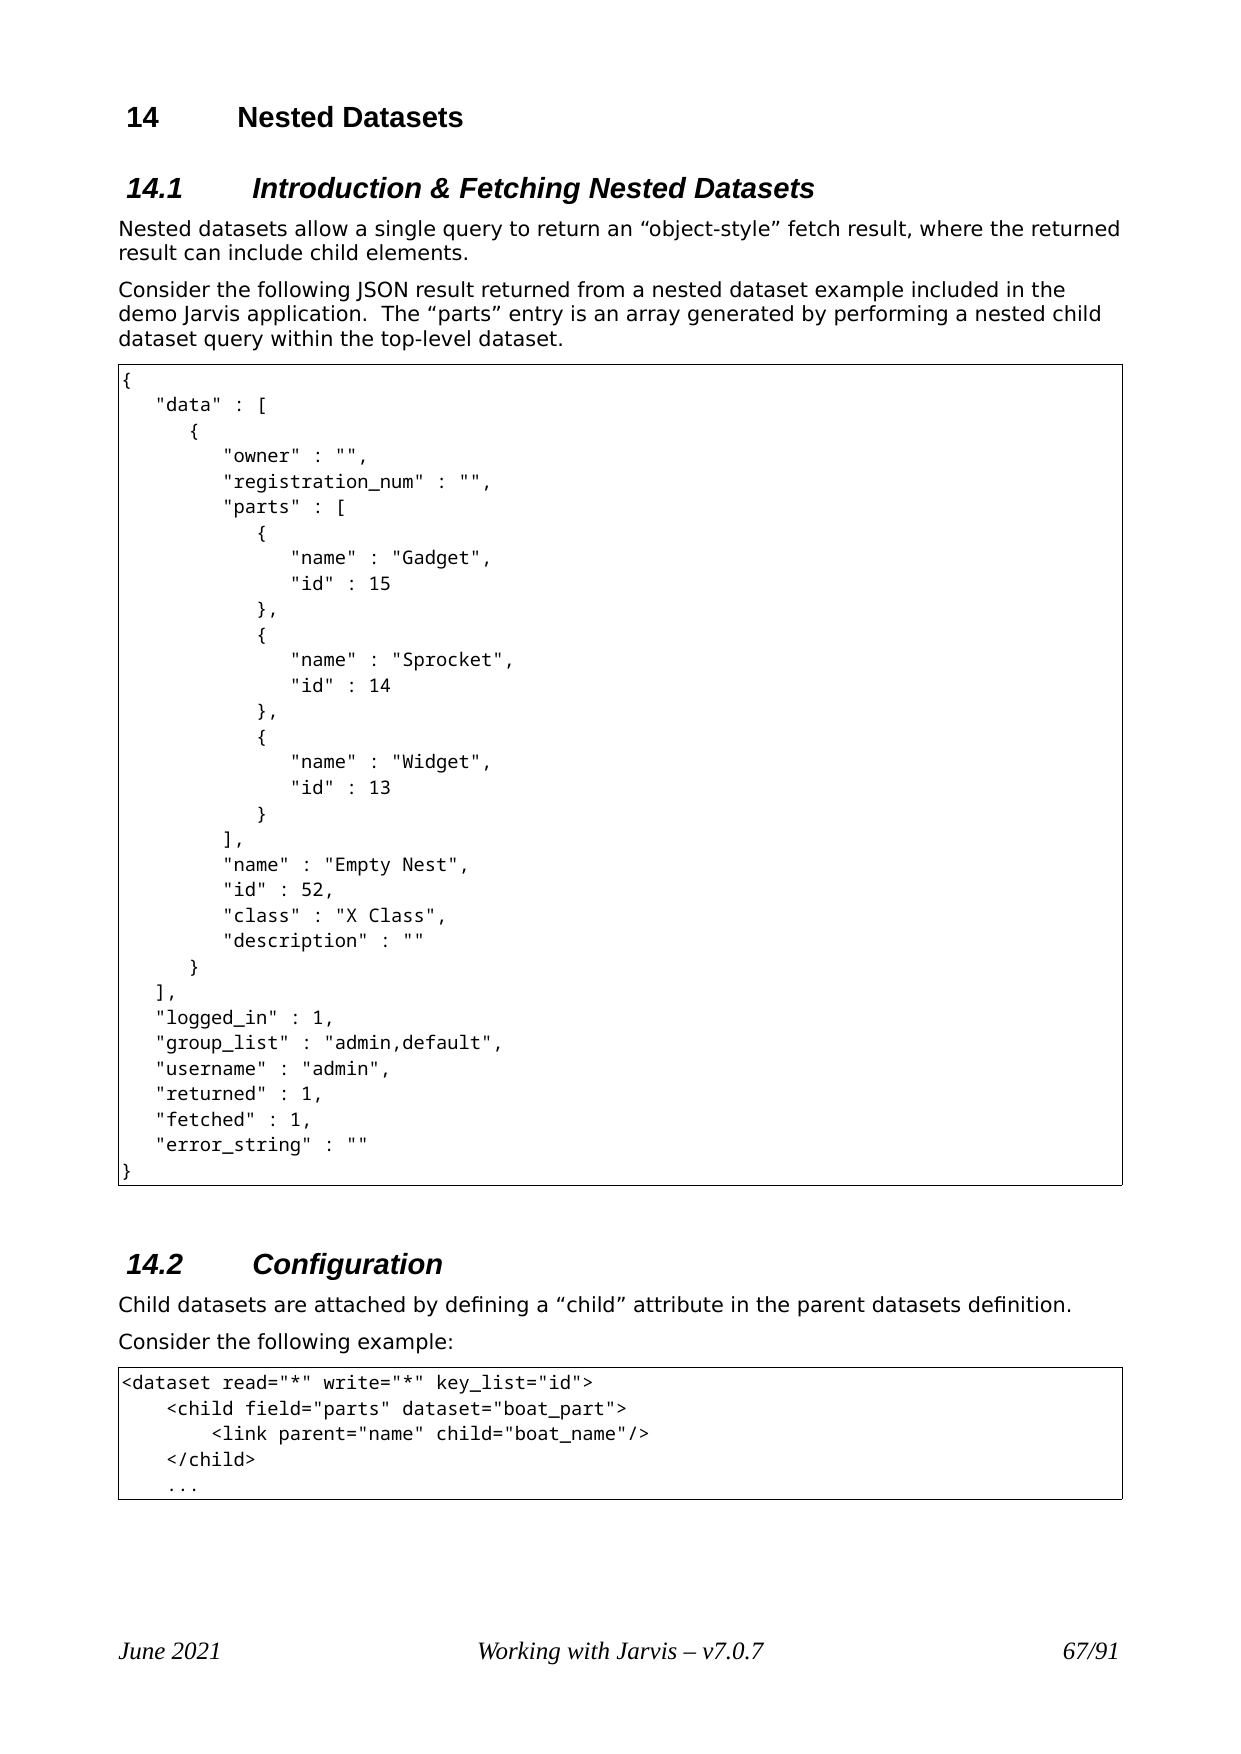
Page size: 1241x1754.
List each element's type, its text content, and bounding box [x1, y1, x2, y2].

text ], [119, 823, 1122, 848]
text "registration_num" : "", [119, 466, 1122, 491]
text Nested datasets allow a single query to return an “object-style” fetch result, where the returned result can include child elements. [118, 217, 1122, 266]
text "error_string" : "" [119, 1129, 1122, 1154]
text "class" : "X Class", [119, 899, 1122, 925]
text } [119, 950, 1122, 976]
text ], [119, 976, 1122, 1001]
text Consider the following example: [118, 1330, 1122, 1354]
text "returned" : 1, [119, 1078, 1122, 1103]
text { [119, 721, 1122, 746]
subtitle Configuration [118, 1247, 1122, 1281]
text { [119, 517, 1122, 542]
subtitle Nested Datasets [118, 100, 1122, 133]
text "name" : "Empty Nest", [119, 848, 1122, 874]
text "name" : "Widget", [119, 746, 1122, 772]
text } [119, 1154, 1122, 1185]
text { [119, 365, 1122, 389]
text "parts" : [ [119, 491, 1122, 517]
text </child> [119, 1443, 1122, 1469]
text <link parent="name" child="boat_name"/> [119, 1418, 1122, 1443]
text "data" : [ [119, 389, 1122, 414]
subtitle Introduction & Fetching Nested Datasets [118, 171, 1122, 204]
text "id" : 14 [119, 670, 1122, 695]
text ... [119, 1469, 1122, 1499]
text "name" : "Gadget", [119, 542, 1122, 568]
text "group_list" : "admin,default", [119, 1027, 1122, 1052]
text Consider the following JSON result returned from a nested dataset example included in the demo Jarvis application. The “parts” entry is an array generated by performing a nested child dataset query within the top-level dataset. [118, 278, 1122, 351]
text "id" : 13 [119, 772, 1122, 797]
text "logged_in" : 1, [119, 1001, 1122, 1027]
text "fetched" : 1, [119, 1103, 1122, 1129]
text "username" : "admin", [119, 1052, 1122, 1078]
text Child datasets are attached by defining a “child” attribute in the parent datasets definition. [118, 1293, 1122, 1317]
text "owner" : "", [119, 440, 1122, 466]
text }, [119, 593, 1122, 619]
text { [119, 414, 1122, 440]
text "id" : 52, [119, 874, 1122, 899]
text "description" : "" [119, 925, 1122, 950]
text "name" : "Sprocket", [119, 644, 1122, 670]
text <child field="parts" dataset="boat_part"> [119, 1392, 1122, 1418]
text { [119, 619, 1122, 644]
text } [119, 797, 1122, 823]
text }, [119, 695, 1122, 721]
text "id" : 15 [119, 568, 1122, 593]
text <dataset read="*" write="*" key_list="id"> [119, 1368, 1122, 1392]
